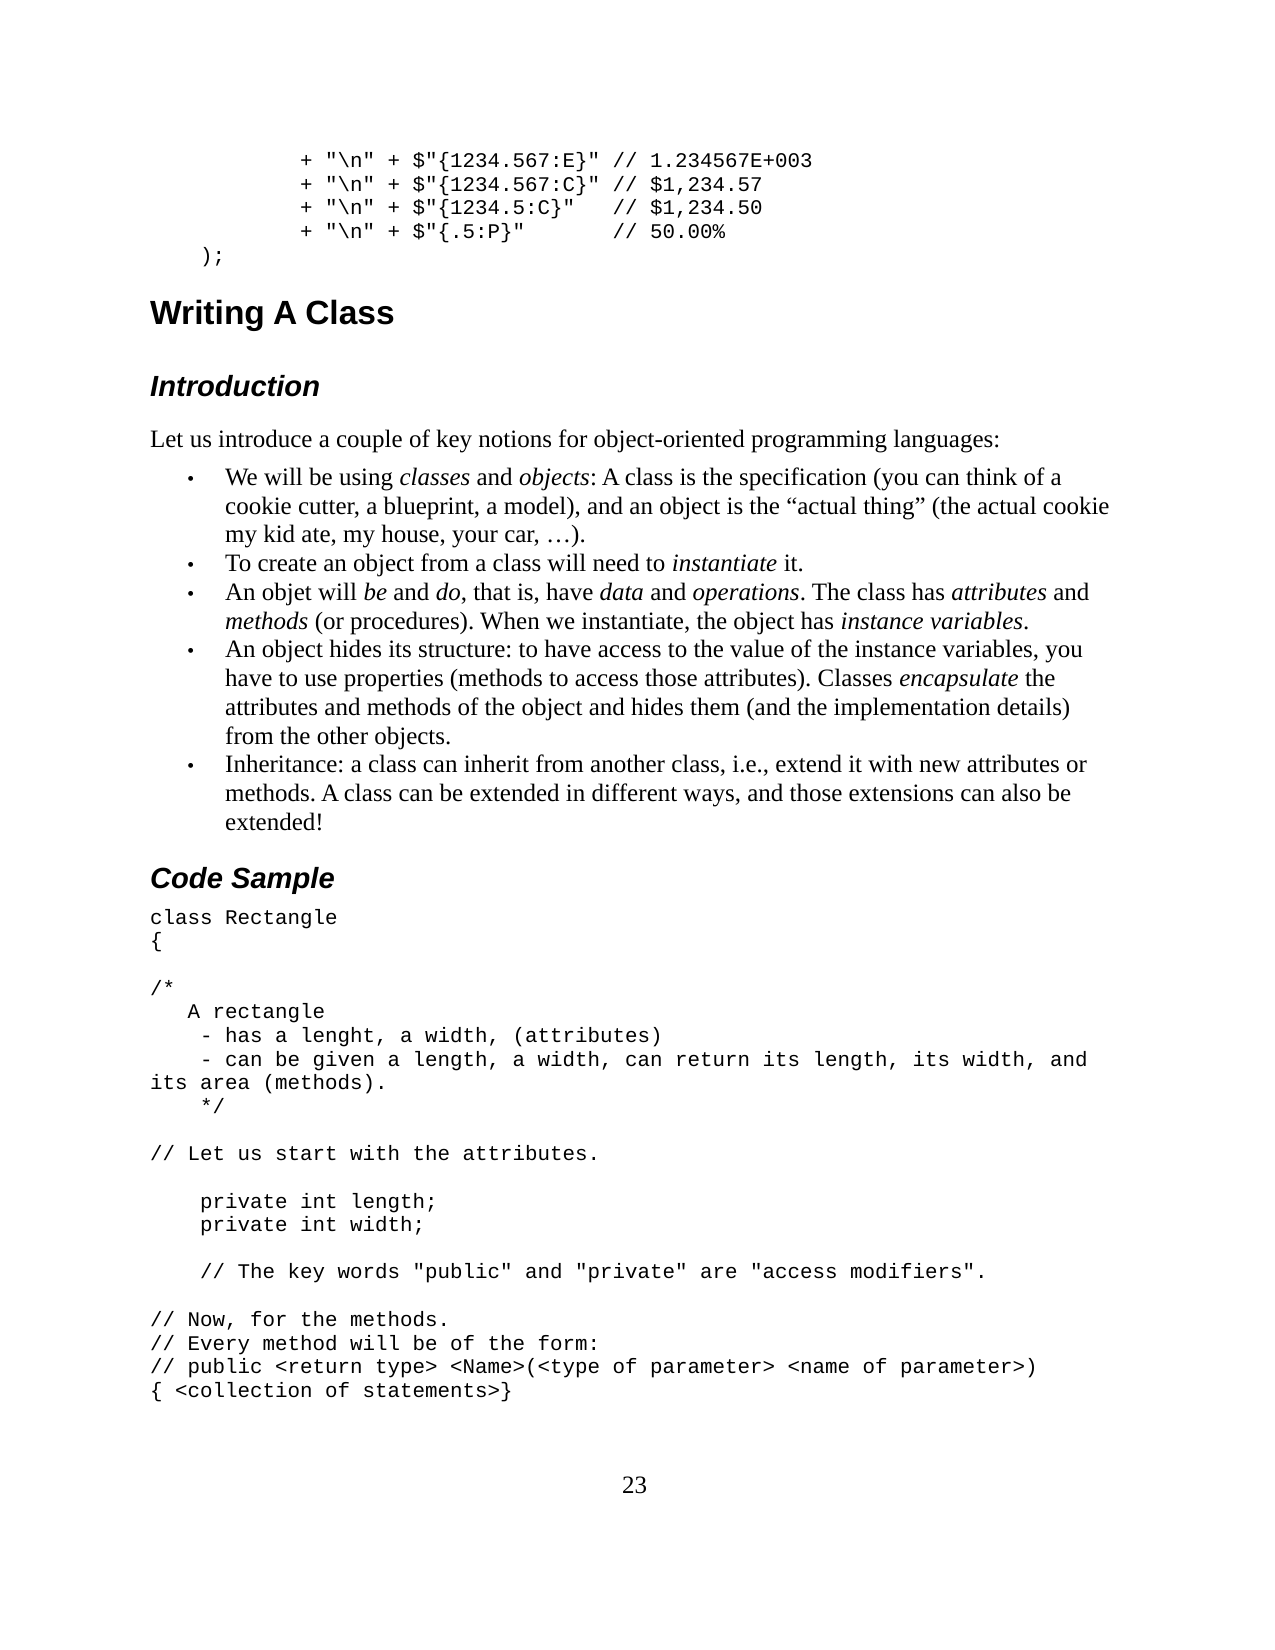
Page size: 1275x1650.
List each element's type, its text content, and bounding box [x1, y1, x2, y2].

list To create an object from a class will need to instantiate it. [187, 548, 1125, 577]
subtitle Code Sample [150, 861, 1125, 894]
list Inheritance: a class can inherit from another class, i.e., extend it with new attributes or methods. A class can be extended in different ways, and those extensions can also be extended! [187, 749, 1125, 836]
text { [150, 931, 1125, 954]
text // Now, for the methods. [150, 1309, 1125, 1332]
text ); [150, 244, 1125, 268]
text Let us introduce a couple of key notions for object-oriented programming languages: [150, 424, 1125, 453]
text A rectangle [150, 1001, 1125, 1025]
subtitle Introduction [150, 369, 1125, 403]
text */ [150, 1096, 1125, 1120]
text // public <return type> <Name>(<type of parameter> <name of parameter>){ <collection of statements>} [150, 1356, 1125, 1403]
text /* [150, 978, 1125, 1001]
text + "\n" + $"{.5:P}" // 50.00% [150, 221, 1125, 244]
text // Every method will be of the form: [150, 1332, 1125, 1356]
list We will be using classes and objects: A class is the specification (you can think of a cookie cutter, a blueprint, a model), and an object is the “actual thing” (the actual cookie my kid ate, my house, your car, …). [187, 462, 1125, 548]
text + "\n" + $"{1234.567:E}" // 1.234567E+003 [150, 150, 1125, 174]
text // Let us start with the attributes. [150, 1143, 1125, 1167]
text - has a lenght, a width, (attributes) [150, 1025, 1125, 1049]
text // The key words "public" and "private" are "access modifiers". [150, 1262, 1125, 1285]
text private int length; [150, 1191, 1125, 1214]
subtitle Writing A Class [150, 293, 1125, 332]
text private int width; [150, 1214, 1125, 1238]
text + "\n" + $"{1234.567:C}" // $1,234.57 [150, 174, 1125, 197]
text class Rectangle [150, 907, 1125, 931]
list An objet will be and do, that is, have data and operations. The class has attributes and methods (or procedures). When we instantiate, the object has instance variables. [187, 577, 1125, 634]
list An object hides its structure: to have access to the value of the instance variables, you have to use properties (methods to access those attributes). Classes encapsulate the attributes and methods of the object and hides them (and the implementation details) from the other objects. [187, 634, 1125, 749]
text + "\n" + $"{1234.5:C}" // $1,234.50 [150, 197, 1125, 221]
text - can be given a length, a width, can return its length, its width, and its area (methods). [150, 1049, 1125, 1096]
